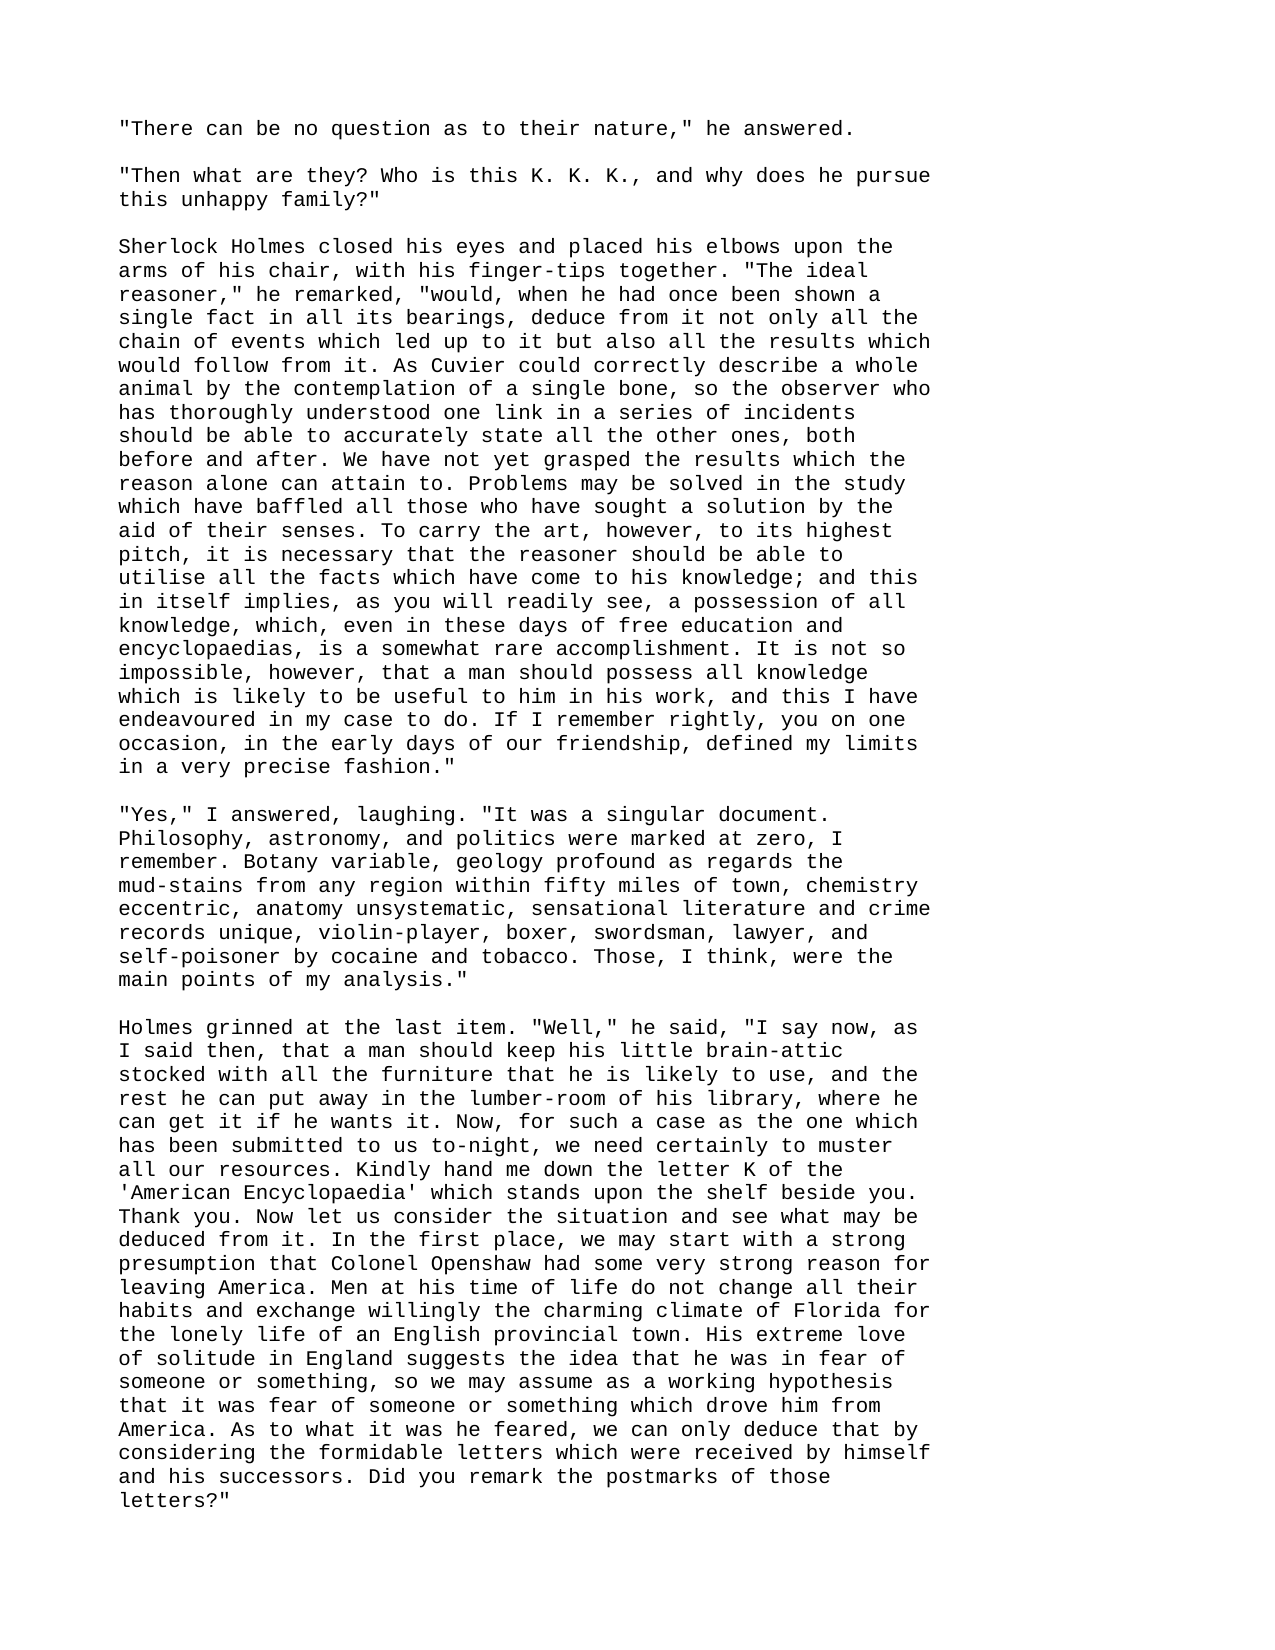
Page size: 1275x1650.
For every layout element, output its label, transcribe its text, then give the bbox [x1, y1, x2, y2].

text impossible, however, that a man should possess all knowledge [118, 662, 1157, 686]
text someone or something, so we may assume as a working hypothesis [118, 1371, 1157, 1395]
text self-poisoner by cocaine and tobacco. Those, I think, were the [118, 946, 1157, 969]
text reason alone can attain to. Problems may be solved in the study [118, 473, 1157, 496]
text 'American Encyclopaedia' which stands upon the shelf beside you. [118, 1182, 1157, 1206]
text can get it if he wants it. Now, for such a case as the one which [118, 1111, 1157, 1135]
text animal by the contemplation of a single bone, so the observer who [118, 378, 1157, 402]
text arms of his chair, with his finger-tips together. "The ideal [118, 260, 1157, 284]
text Thank you. Now let us consider the situation and see what may be [118, 1206, 1157, 1229]
text all our resources. Kindly hand me down the letter K of the [118, 1158, 1157, 1182]
text has been submitted to us to-night, we need certainly to muster [118, 1135, 1157, 1158]
text aid of their senses. To carry the art, however, to its highest [118, 520, 1157, 544]
text "Yes," I answered, laughing. "It was a singular document. [118, 804, 1157, 827]
text the lonely life of an English provincial town. His extreme love [118, 1324, 1157, 1348]
text letters?" [118, 1489, 1157, 1513]
text which have baffled all those who have sought a solution by the [118, 496, 1157, 520]
text pitch, it is necessary that the reasoner should be able to [118, 544, 1157, 567]
text has thoroughly understood one link in a series of incidents [118, 402, 1157, 426]
text reasoner," he remarked, "would, when he had once been shown a [118, 284, 1157, 307]
text in itself implies, as you will readily see, a possession of all [118, 591, 1157, 615]
text deduced from it. In the first place, we may start with a strong [118, 1229, 1157, 1253]
text records unique, violin-player, boxer, swordsman, lawyer, and [118, 922, 1157, 946]
text knowledge, which, even in these days of free education and [118, 615, 1157, 638]
text I said then, that a man should keep his little brain-attic [118, 1040, 1157, 1064]
text of solitude in England suggests the idea that he was in fear of [118, 1348, 1157, 1371]
text presumption that Colonel Openshaw had some very strong reason for [118, 1253, 1157, 1277]
text stocked with all the furniture that he is likely to use, and the [118, 1064, 1157, 1088]
text "There can be no question as to their nature," he answered. [118, 118, 1157, 142]
text would follow from it. As Cuvier could correctly describe a whole [118, 354, 1157, 378]
text "Then what are they? Who is this K. K. K., and why does he pursue [118, 165, 1157, 189]
text remember. Botany variable, geology profound as regards the [118, 851, 1157, 875]
text this unhappy family?" [118, 189, 1157, 213]
text habits and exchange willingly the charming climate of Florida for [118, 1300, 1157, 1324]
text leaving America. Men at his time of life do not change all their [118, 1277, 1157, 1300]
text and his successors. Did you remark the postmarks of those [118, 1466, 1157, 1489]
text chain of events which led up to it but also all the results which [118, 331, 1157, 354]
text that it was fear of someone or something which drove him from [118, 1395, 1157, 1419]
text eccentric, anatomy unsystematic, sensational literature and crime [118, 898, 1157, 922]
text considering the formidable letters which were received by himself [118, 1442, 1157, 1466]
text main points of my analysis." [118, 969, 1157, 993]
text mud-stains from any region within fifty miles of town, chemistry [118, 875, 1157, 898]
text occasion, in the early days of our friendship, defined my limits [118, 733, 1157, 757]
text utilise all the facts which have come to his knowledge; and this [118, 567, 1157, 591]
text rest he can put away in the lumber-room of his library, where he [118, 1088, 1157, 1111]
text in a very precise fashion." [118, 757, 1157, 780]
text America. As to what it was he feared, we can only deduce that by [118, 1419, 1157, 1442]
text Sherlock Holmes closed his eyes and placed his elbows upon the [118, 236, 1157, 260]
text should be able to accurately state all the other ones, both [118, 426, 1157, 449]
text endeavoured in my case to do. If I remember rightly, you on one [118, 709, 1157, 733]
text before and after. We have not yet grasped the results which the [118, 449, 1157, 473]
text encyclopaedias, is a somewhat rare accomplishment. It is not so [118, 638, 1157, 662]
text Philosophy, astronomy, and politics were marked at zero, I [118, 827, 1157, 851]
text Holmes grinned at the last item. "Well," he said, "I say now, as [118, 1017, 1157, 1040]
text single fact in all its bearings, deduce from it not only all the [118, 307, 1157, 331]
text which is likely to be useful to him in his work, and this I have [118, 686, 1157, 709]
